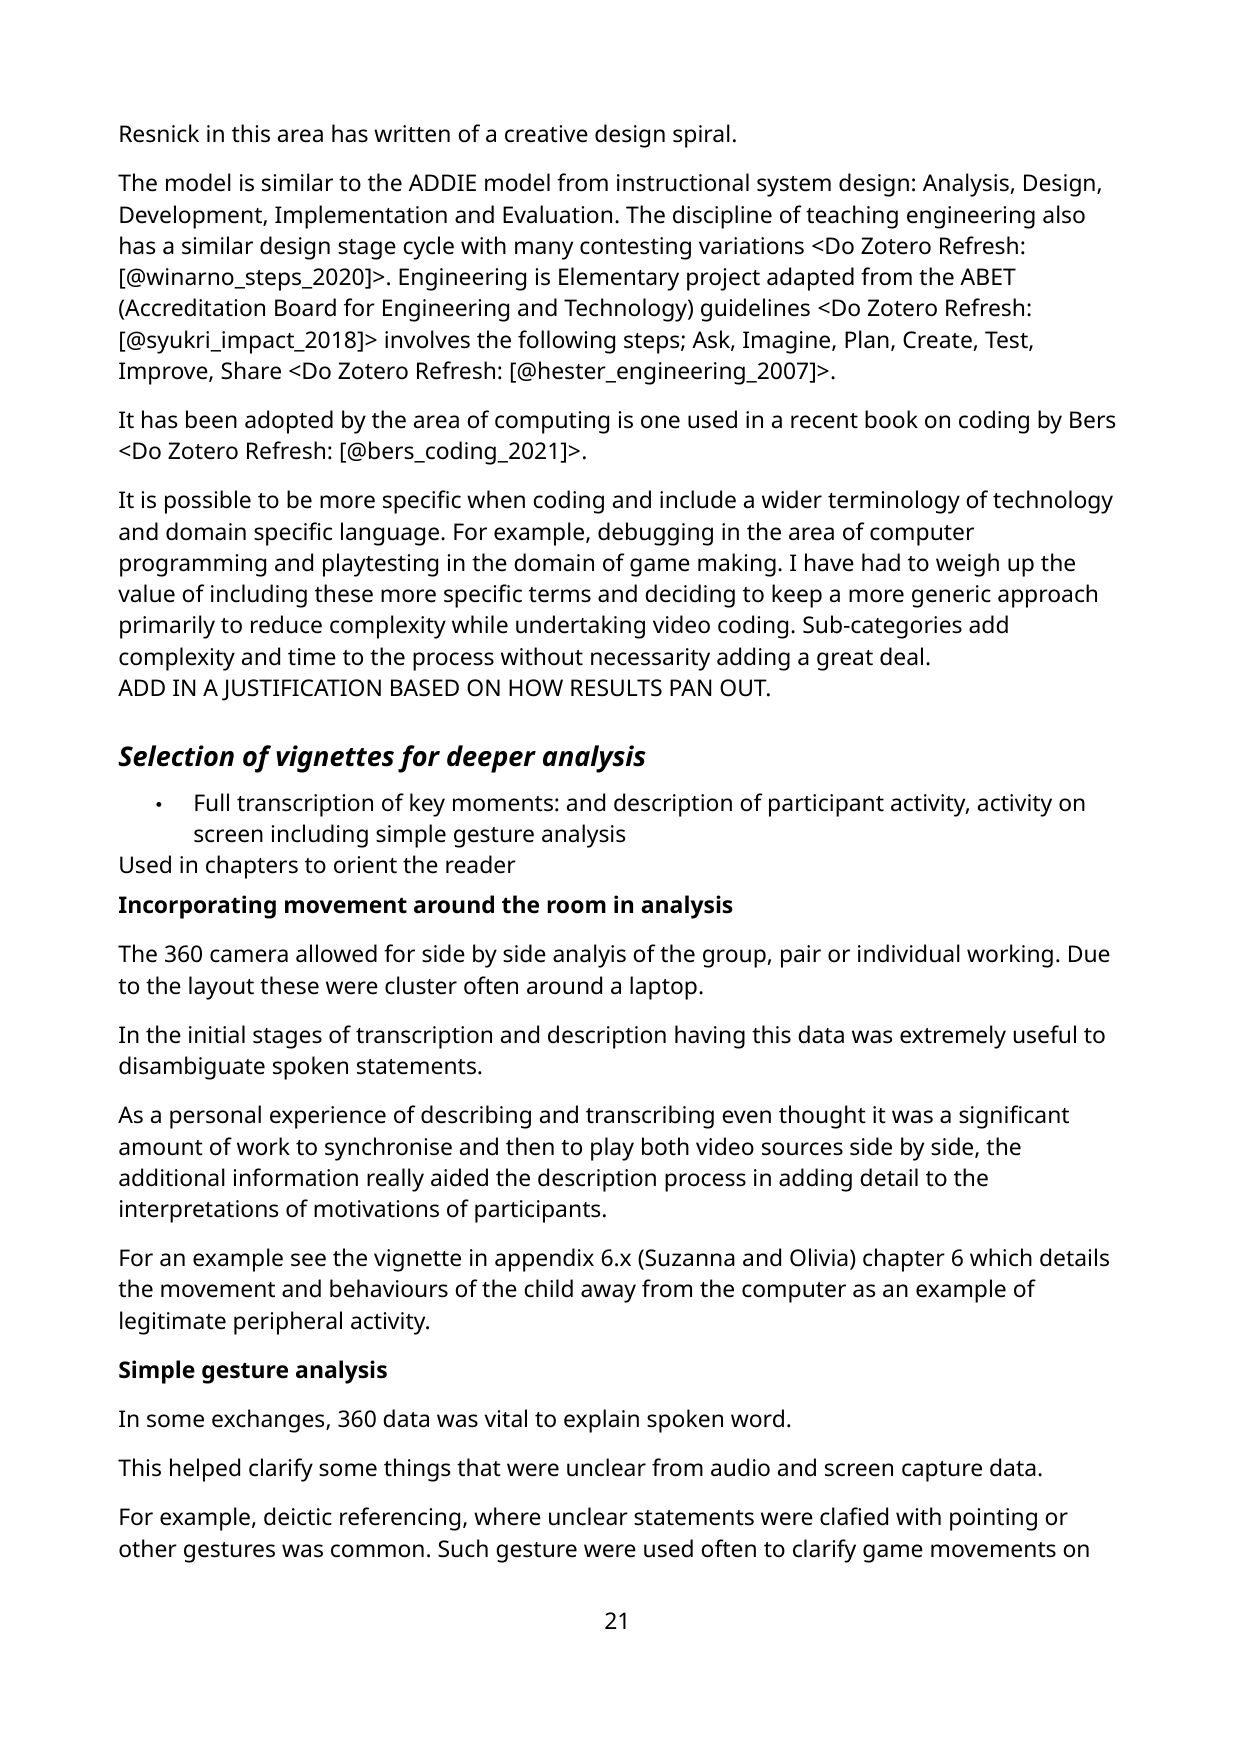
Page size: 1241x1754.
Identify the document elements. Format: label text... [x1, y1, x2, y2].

text As a personal experience of describing and transcribing even thought it was a significant amount of work to synchronise and then to play both video sources side by side, the additional information really aided the description process in adding detail to the interpretations of motivations of participants. [118, 1099, 1122, 1224]
text For example, deictic referencing, where unclear statements were clafied with pointing or other gestures was common. Such gesture were used often to clarify game movements on [118, 1501, 1122, 1564]
text In the initial stages of transcription and description having this data was extremely useful to disambiguate spoken statements. [118, 1019, 1122, 1081]
text This helped clarify some things that were unclear from audio and screen capture data. [118, 1452, 1122, 1483]
subtitle Selection of vignettes for deeper analysis [118, 737, 1122, 774]
text The model is similar to the ADDIE model from instructional system design: Analysis, Design, Development, Implementation and Evaluation. The discipline of teaching engineering also has a similar design stage cycle with many contesting variations <Do Zotero Refresh: [@winarno_steps_2020]>. Engineering is Elementary project adapted from the ABET (Accreditation Board for Engineering and Technology) guidelines <Do Zotero Refresh: [@syukri_impact_2018]> involves the following steps; Ask, Imagine, Plan, Create, Test, Improve, Share <Do Zotero Refresh: [@hester_engineering_2007]>. [118, 167, 1122, 386]
list Full transcription of key moments: and description of participant activity, activity on screen including simple gesture analysis [156, 786, 1122, 849]
text For an example see the vignette in appendix 6.x (Suzanna and Olivia) chapter 6 which details the movement and behaviours of the child away from the computer as an example of legitimate peripheral activity. [118, 1242, 1122, 1336]
text Simple gesture analysis [118, 1354, 1122, 1385]
text Incorporating movement around the room in analysis [118, 889, 1122, 920]
text It is possible to be more specific when coding and include a wider terminology of technology and domain specific language. For example, debugging in the area of computer programming and playtesting in the domain of game making. I have had to weigh up the value of including these more specific terms and deciding to keep a more generic approach primarily to reduce complexity while undertaking video coding. Sub-categories add complexity and time to the process without necessarity adding a great deal. ADD IN A JUSTIFICATION BASED ON HOW RESULTS PAN OUT. [118, 484, 1122, 703]
text Resnick in this area has written of a creative design spiral. [118, 118, 1122, 149]
text In some exchanges, 360 data was vital to explain spoken word. [118, 1403, 1122, 1434]
text It has been adopted by the area of computing is one used in a recent book on coding by Bers <Do Zotero Refresh: [@bers_coding_2021]>. [118, 404, 1122, 466]
text The 360 camera allowed for side by side analyis of the group, pair or individual working. Due to the layout these were cluster often around a laptop. [118, 938, 1122, 1001]
text Used in chapters to orient the reader [118, 849, 1122, 880]
